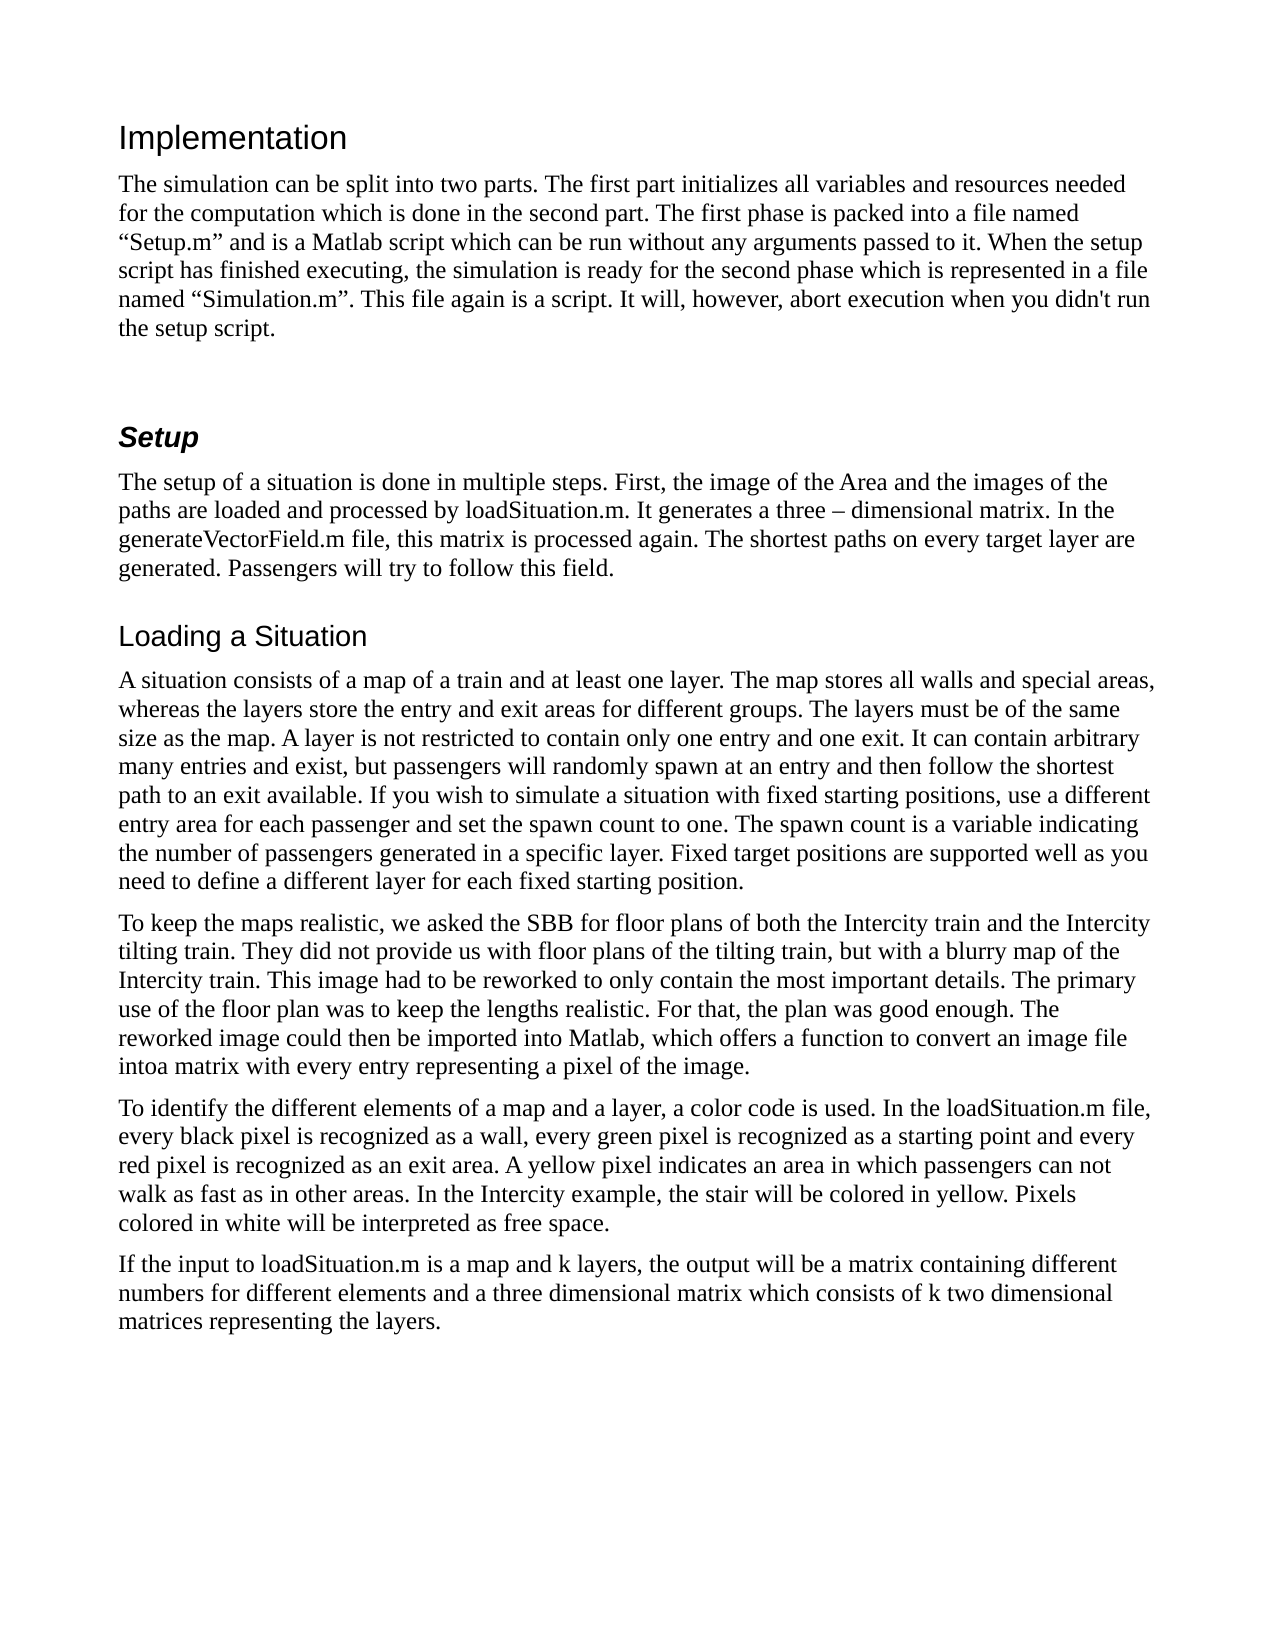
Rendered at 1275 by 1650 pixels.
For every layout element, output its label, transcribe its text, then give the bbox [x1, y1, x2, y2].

subtitle Setup [118, 421, 1157, 454]
text A situation consists of a map of a train and at least one layer. The map stores all walls and special areas, whereas the layers store the entry and exit areas for different groups. The layers must be of the same size as the map. A layer is not restricted to contain only one entry and one exit. It can contain arbitrary many entries and exist, but passengers will randomly spawn at an entry and then follow the shortest path to an exit available. If you wish to simulate a situation with fixed starting positions, use a different entry area for each passenger and set the spawn count to one. The spawn count is a variable indicating the number of passengers generated in a specific layer. Fixed target positions are supported well as you need to define a different layer for each fixed starting position. [118, 665, 1157, 895]
text The simulation can be split into two parts. The first part initializes all variables and resources needed for the computation which is done in the second part. The first phase is packed into a file named “Setup.m” and is a Matlab script which can be run without any arguments passed to it. When the setup script has finished executing, the simulation is ready for the second phase which is represented in a file named “Simulation.m”. This file again is a script. It will, however, abort execution when you didn't run the setup script. [118, 169, 1157, 342]
text To identify the different elements of a map and a layer, a color code is used. In the loadSituation.m file, every black pixel is recognized as a wall, every green pixel is recognized as a starting point and every red pixel is recognized as an exit area. A yellow pixel indicates an area in which passengers can not walk as fast as in other areas. In the Intercity example, the stair will be colored in yellow. Pixels colored in white will be interpreted as free space. [118, 1093, 1157, 1236]
text To keep the maps realistic, we asked the SBB for floor plans of both the Intercity train and the Intercity tilting train. They did not provide us with floor plans of the tilting train, but with a blurry map of the Intercity train. This image had to be reworked to only contain the most important details. The primary use of the floor plan was to keep the lengths realistic. For that, the plan was good enough. The reworked image could then be imported into Matlab, which offers a function to convert an image file intoa matrix with every entry representing a pixel of the image. [118, 908, 1157, 1080]
subtitle Implementation [118, 118, 1157, 157]
text The setup of a situation is done in multiple steps. First, the image of the Area and the images of the paths are loaded and processed by loadSituation.m. It generates a three – dimensional matrix. In the generateVectorField.m file, this matrix is processed again. The shortest paths on every target layer are generated. Passengers will try to follow this field. [118, 467, 1157, 582]
subtitle Loading a Situation [118, 619, 1157, 653]
text If the input to loadSituation.m is a map and k layers, the output will be a matrix containing different numbers for different elements and a three dimensional matrix which consists of k two dimensional matrices representing the layers. [118, 1249, 1157, 1335]
